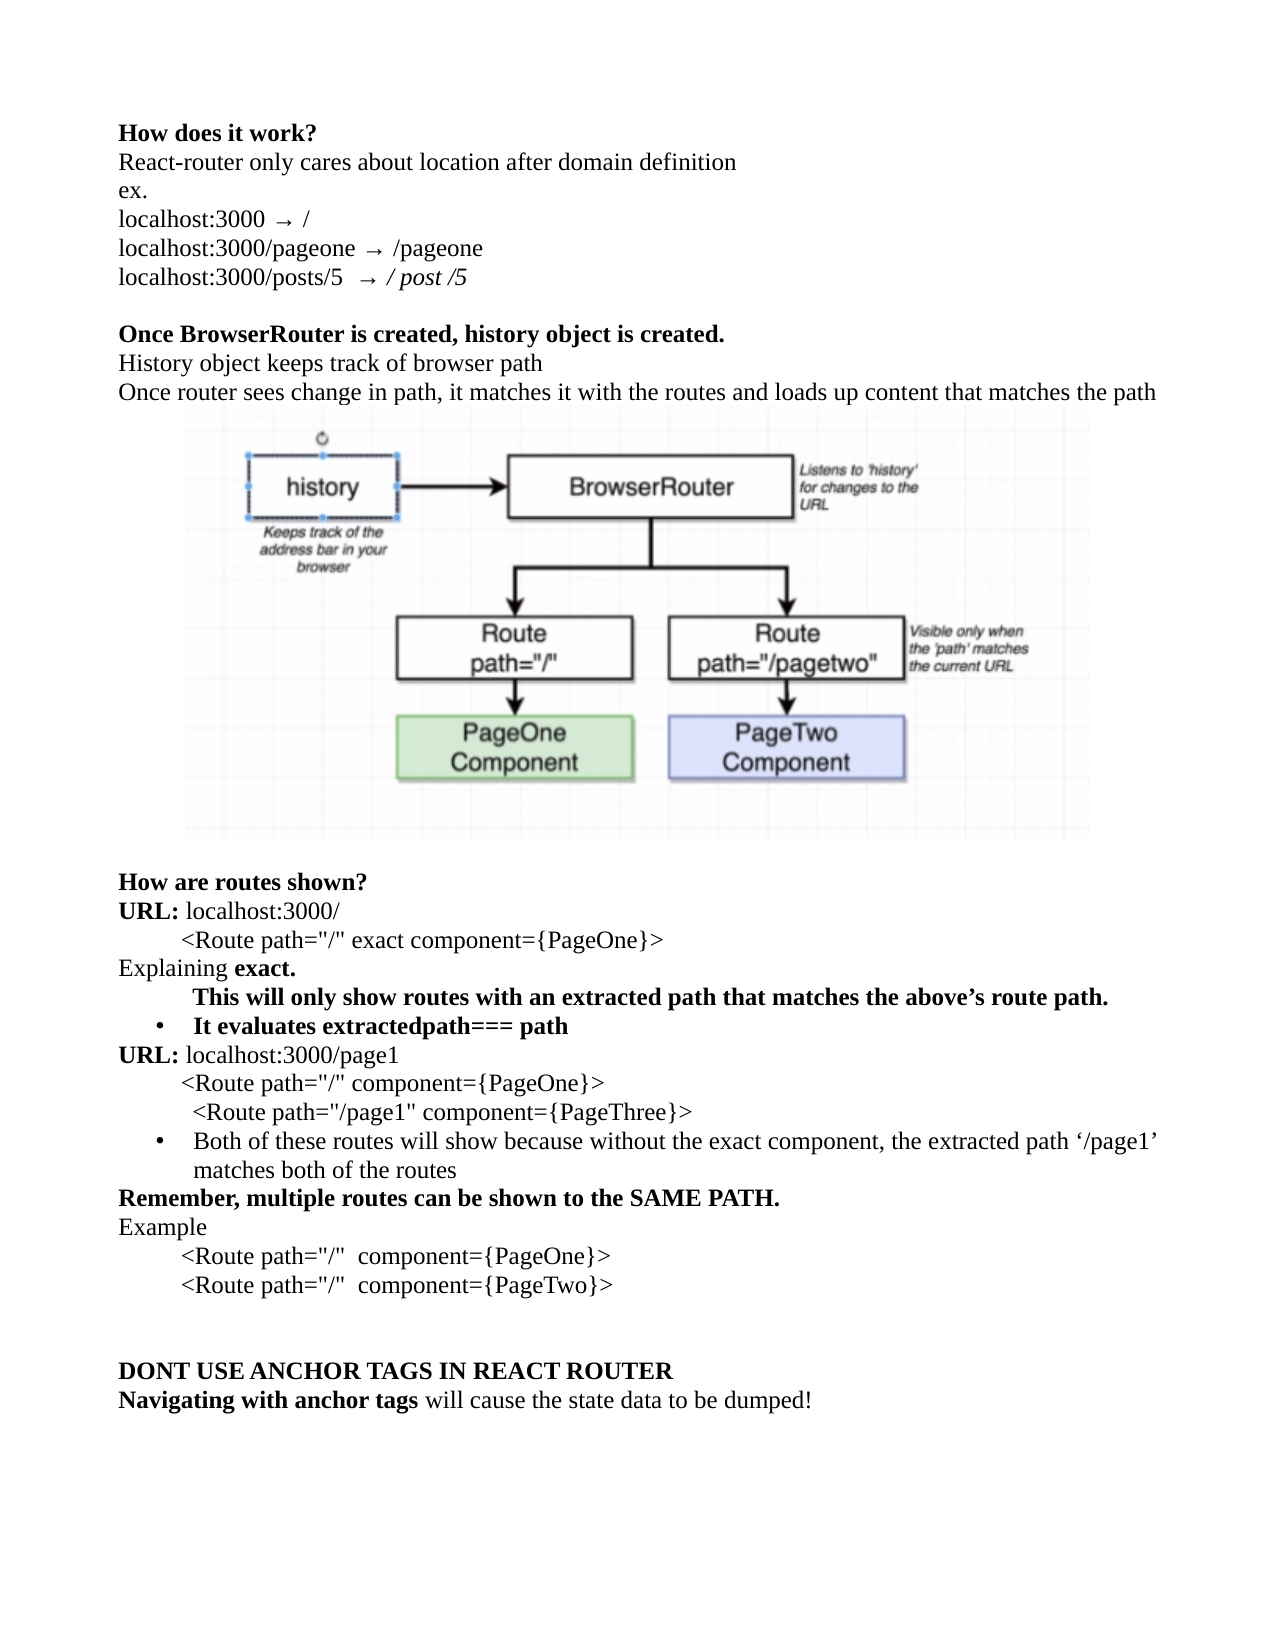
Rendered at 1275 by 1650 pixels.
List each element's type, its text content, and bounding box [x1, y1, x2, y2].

picture [185, 405, 1090, 839]
text ex. [118, 176, 1157, 204]
text Example [118, 1212, 1157, 1241]
text <Route path="/page1" component={PageThree}> [118, 1097, 1157, 1126]
text URL: localhost:3000/ [118, 896, 1157, 925]
text React-router only cares about location after domain definition [118, 147, 1157, 176]
text <Route path="/" component={PageTwo}> [118, 1270, 1157, 1298]
text localhost:3000/posts/5 → / post /5 [118, 262, 1157, 291]
list Both of these routes will show because without the exact component, the extracted path ‘/page1’ matches both of the routes [156, 1126, 1157, 1183]
text Navigating with anchor tags will cause the state data to be dumped! [118, 1385, 1157, 1413]
text localhost:3000/pageone → /pageone [118, 233, 1157, 262]
text History object keeps track of browser path [118, 348, 1157, 377]
text URL: localhost:3000/page1 [118, 1040, 1157, 1068]
text This will only show routes with an extracted path that matches the above’s route path. [118, 982, 1157, 1011]
text <Route path="/" component={PageOne}> [118, 1068, 1157, 1097]
text Once router sees change in path, it matches it with the routes and loads up content that matches the path [118, 377, 1157, 406]
text localhost:3000 → / [118, 204, 1157, 233]
text <Route path="/" component={PageOne}> [118, 1241, 1157, 1270]
text Once BrowserRouter is created, history object is created. [118, 319, 1157, 348]
text How are routes shown? [118, 867, 1157, 896]
text <Route path="/" exact component={PageOne}> [118, 925, 1157, 953]
text How does it work? [118, 118, 1157, 147]
list It evaluates extractedpath=== path [156, 1011, 1157, 1040]
text Remember, multiple routes can be shown to the SAME PATH. [118, 1183, 1157, 1212]
text Explaining exact. [118, 953, 1157, 982]
text DONT USE ANCHOR TAGS IN REACT ROUTER [118, 1356, 1157, 1385]
